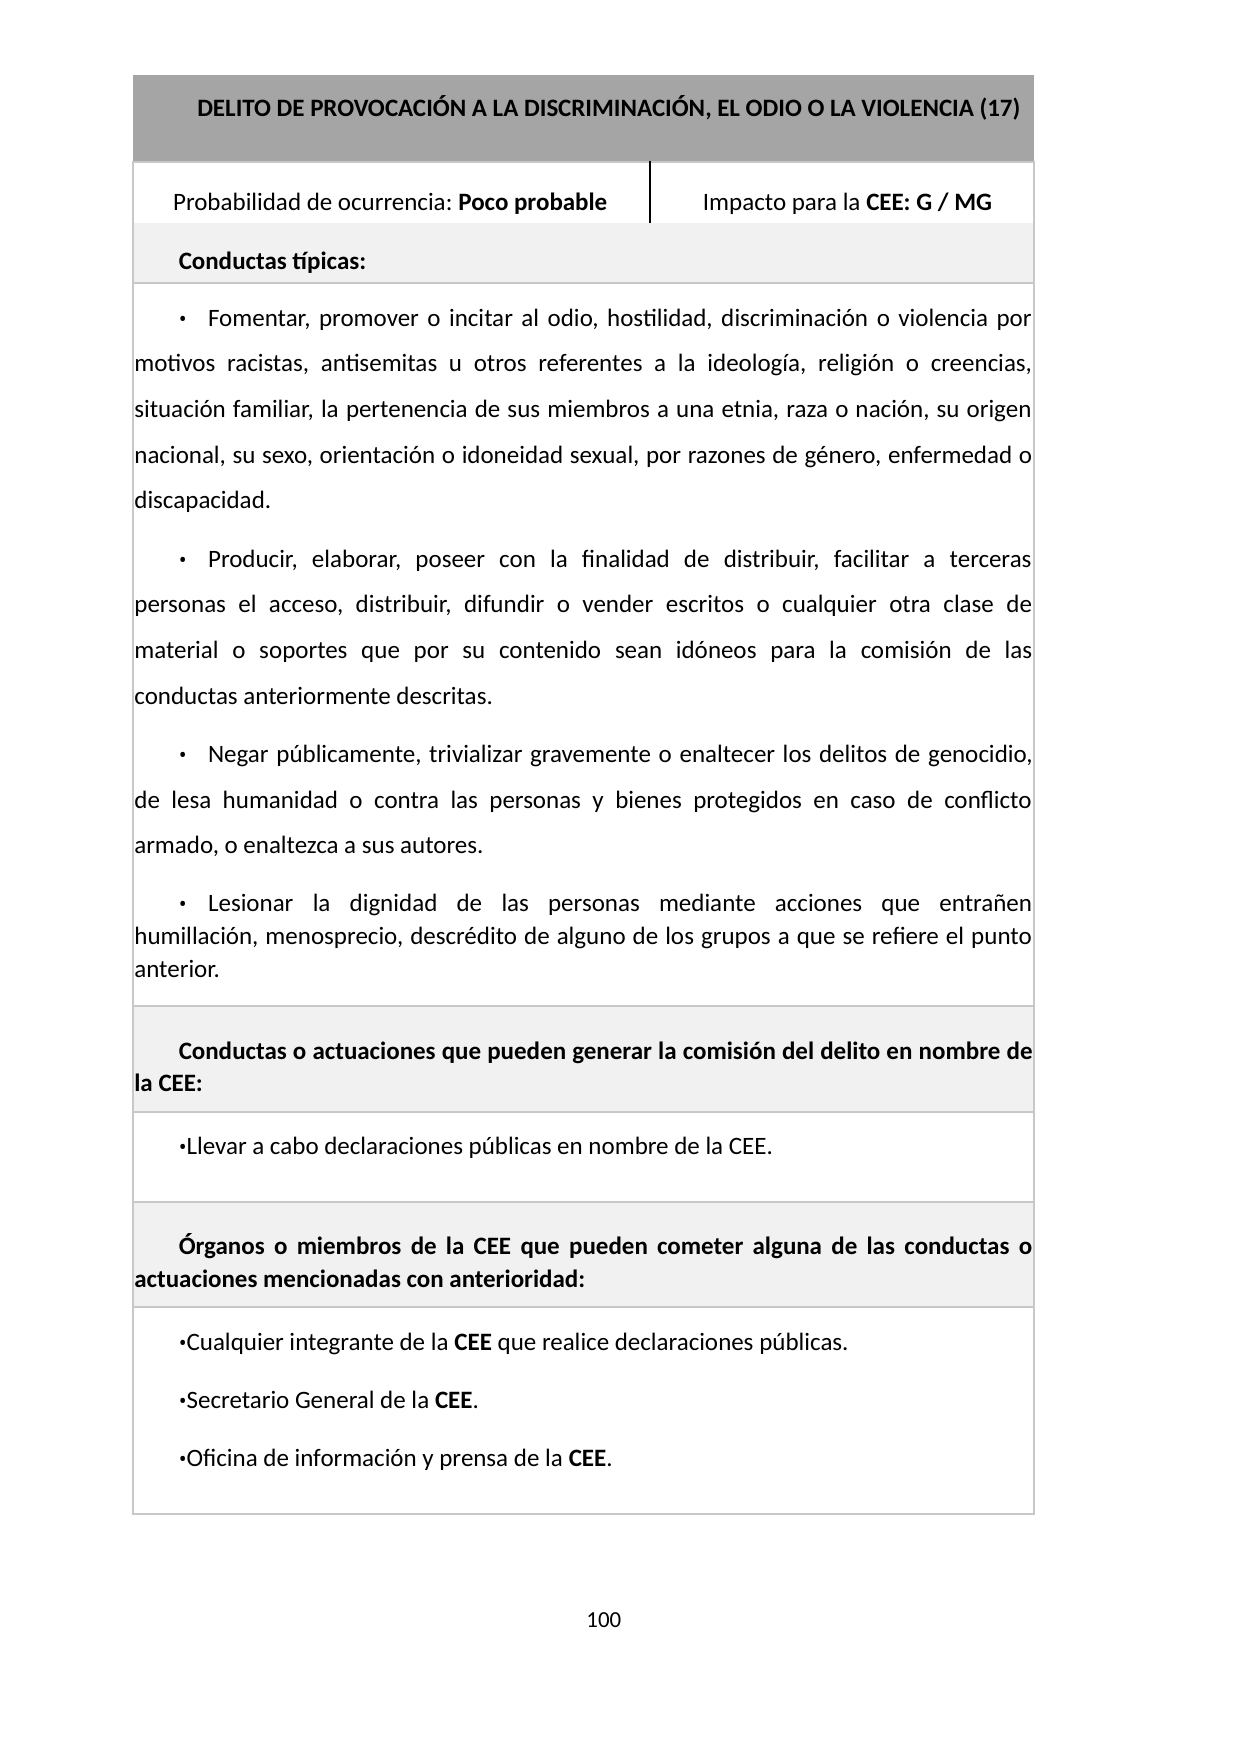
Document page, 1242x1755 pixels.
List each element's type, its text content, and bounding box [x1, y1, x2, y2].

table_cell •Cualquier integrante de la CEE que realice declaraciones públicas. •Secretario General de la CEE. •Oficina de información y prensa de la CEE. [134, 1308, 1033, 1512]
table_cell Conductas típicas: [134, 223, 1033, 282]
table_cell Órganos o miembros de la CEE que pueden cometer alguna de las conductas o actuaciones mencionadas con anterioridad: [134, 1203, 1033, 1306]
table_cell Probabilidad de ocurrencia: Poco probable [134, 163, 649, 223]
table_cell Impacto para la CEE: G / MG [651, 163, 1033, 223]
table_cell •Llevar a cabo declaraciones públicas en nombre de la CEE. [134, 1113, 1033, 1201]
table_header DELITO DE PROVOCACIÓN A LA DISCRIMINACIÓN, EL ODIO O LA VIOLENCIA (17) [133, 75, 1034, 161]
table_cell Fomentar, promover o incitar al odio, hostilidad, discriminación o violencia por motivos racistas, antisemitas u otros referentes a la ideología, religión o creencias, situación familiar, la pertenencia de sus miembros a una etnia, raza o nación, su origen nacional, su sexo, orientación o idoneidad sexual, por razones de género, enfermedad o discapacidad. Producir, elaborar, poseer con la finalidad de distribuir, facilitar a terceras personas el acceso, distribuir, difundir o vender escritos o cualquier otra clase de material o soportes que por su contenido sean idóneos para la comisión de las conductas anteriormente descritas. Negar públicamente, trivializar gravemente o enaltecer los delitos de genocidio, de lesa humanidad o contra las personas y bienes protegidos en caso de conflicto armado, o enaltezca a sus autores. Lesionar la dignidad de las personas mediante acciones que entrañen humillación, menosprecio, descrédito de alguno de los grupos a que se refiere el punto anterior. [134, 284, 1033, 1005]
table_cell Conductas o actuaciones que pueden generar la comisión del delito en nombre de la CEE: [134, 1007, 1033, 1111]
